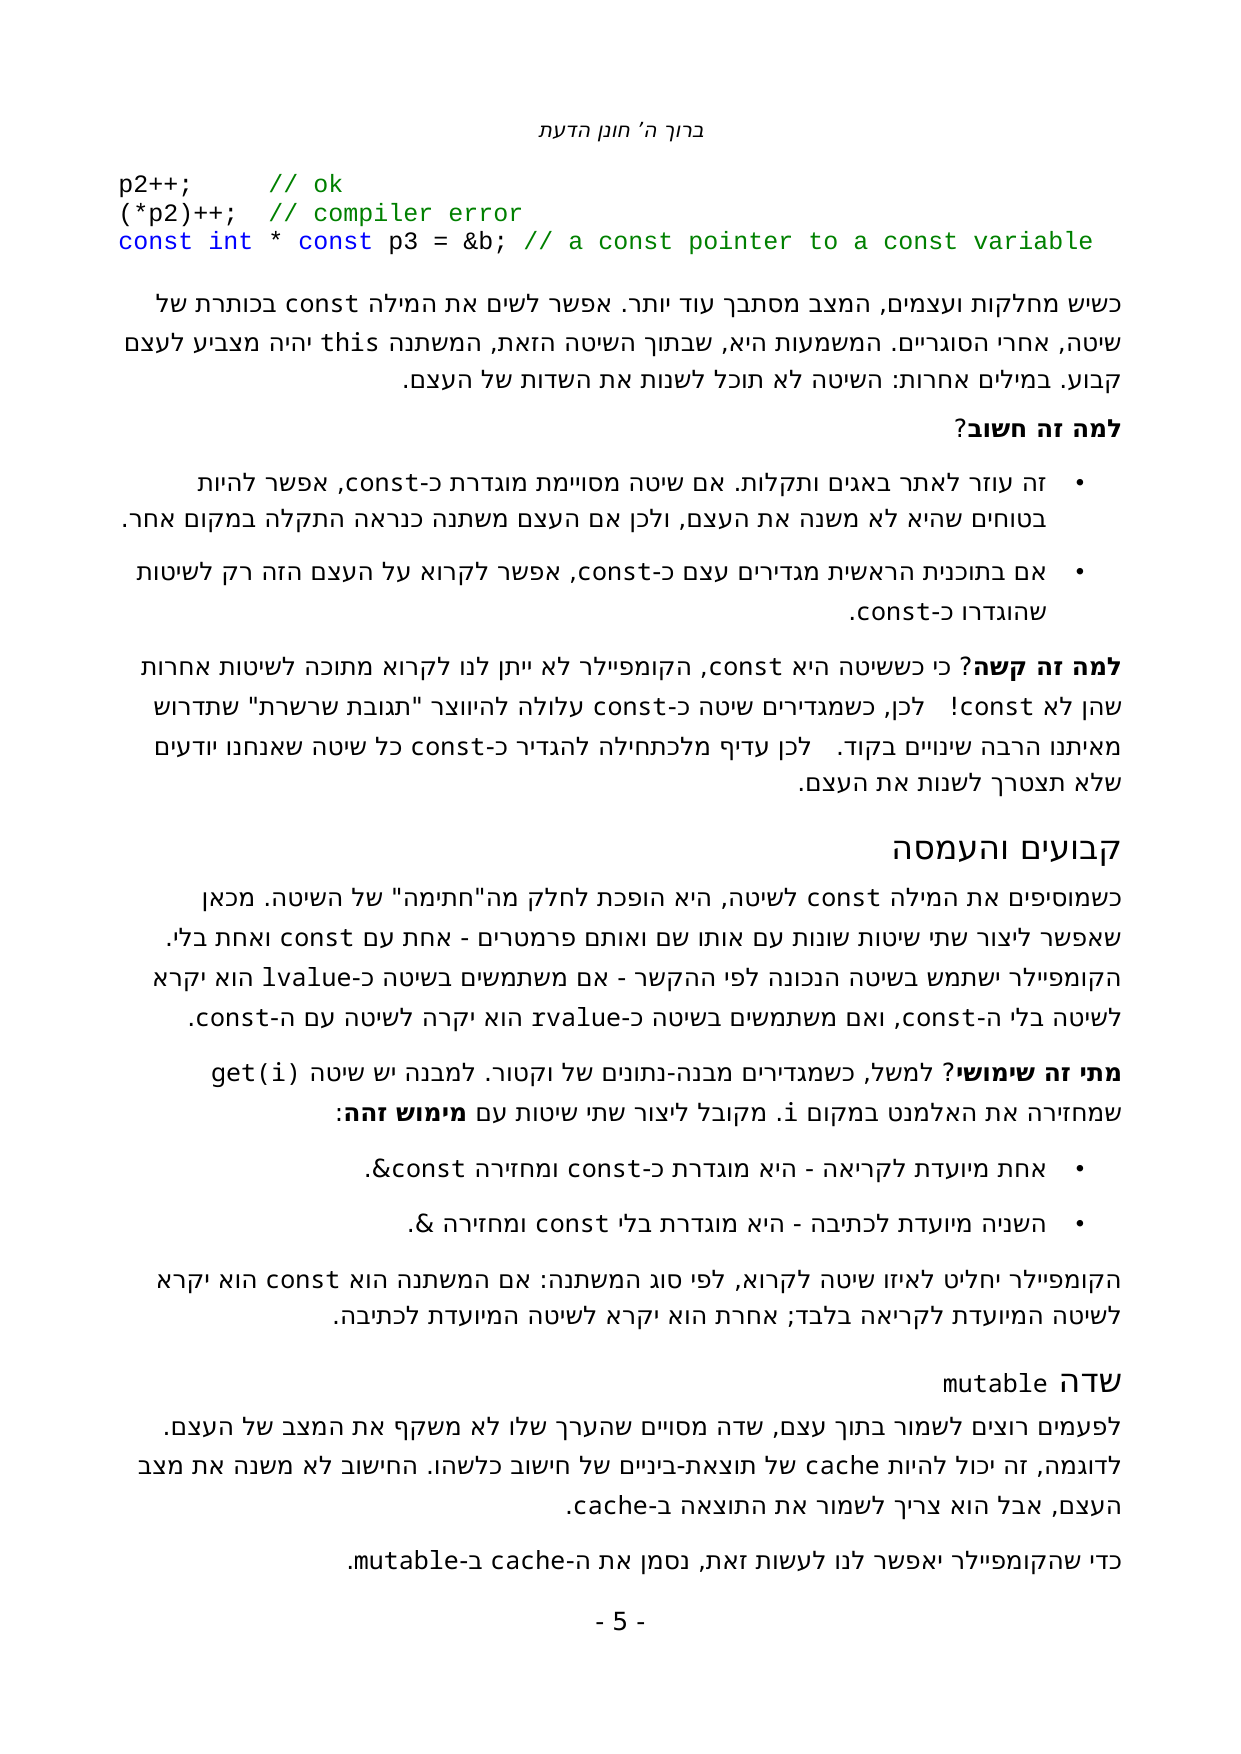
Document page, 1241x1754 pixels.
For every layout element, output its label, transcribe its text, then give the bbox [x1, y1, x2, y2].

list אם בתוכנית הראשית מגדירים עצם כ-const, אפשר לקרוא על העצם הזה רק לשיטות שהוגדרו כ-const. [118, 554, 1084, 628]
text כשמוסיפים את המילה const לשיטה, היא הופכת לחלק מה"חתימה" של השיטה. מכאן שאפשר ליצור שתי שיטות שונות עם אותו שם ואותם פרמטרים - אחת עם const ואחת בלי. הקומפיילר ישתמש בשיטה הנכונה לפי ההקשר - אם משתמשים בשיטה כ-lvalue הוא יקרא לשיטה בלי ה-const, ואם משתמשים בשיטה כ-rvalue הוא יקרה לשיטה עם ה-const. [118, 880, 1122, 1034]
text הקומפיילר יחליט לאיזו שיטה לקרוא, לפי סוג המשתנה: אם המשתנה הוא const הוא יקרא לשיטה המיועדת לקריאה בלבד; אחרת הוא יקרא לשיטה המיועדת לכתיבה. [118, 1261, 1122, 1330]
text מתי זה שימושי? למשל, כשמגדירים מבנה-נתונים של וקטור. למבנה יש שיטה get(i) שמחזירה את האלמנט במקום i. מקובל ליצור שתי שיטות עם מימוש זהה: [118, 1055, 1122, 1129]
text כשיש מחלקות ועצמים, המצב מסתבך עוד יותר. אפשר לשים את המילה const בכותרת של שיטה, אחרי הסוגריים. המשמעות היא, שבתוך השיטה הזאת, המשתנה this יהיה מצביע לעצם קבוע. במילים אחרות: השיטה לא תוכל לשנות את השדות של העצם. [118, 285, 1122, 394]
list אחת מיועדת לקריאה - היא מוגדרת כ-const ומחזירה const&. [118, 1150, 1084, 1184]
subtitle שדה mutable [118, 1361, 1122, 1400]
text const int * const p3 = &b; // a const pointer to a const variable [118, 228, 1122, 257]
list זה עוזר לאתר באגים ותקלות. אם שיטה מסויימת מוגדרת כ-const, אפשר להיות בטוחים שהיא לא משנה את העצם, ולכן אם העצם משתנה כנראה התקלה במקום אחר. [118, 464, 1084, 533]
text p2++; // ok [118, 172, 1122, 200]
subtitle קבועים והעמסה [118, 829, 1122, 867]
text למה זה קשה? כי כששיטה היא const, הקומפיילר לא ייתן לנו לקרוא מתוכה לשיטות אחרות שהן לא const! לכן, כשמגדירים שיטה כ-const עלולה להיווצר "תגובת שרשרת" שתדרוש מאיתנו הרבה שינויים בקוד. לכן עדיף מלכתחילה להגדיר כ-const כל שיטה שאנחנו יודעים שלא תצטרך לשנות את העצם. [118, 649, 1122, 798]
text כדי שהקומפיילר יאפשר לנו לעשות זאת, נסמן את ה-cache ב-mutable. [118, 1543, 1122, 1577]
text למה זה חשוב? [118, 414, 1122, 444]
text (*p2)++; // compiler error [118, 200, 1122, 228]
list השניה מיועדת לכתיבה - היא מוגדרת בלי const ומחזירה &. [118, 1206, 1084, 1240]
text לפעמים רוצים לשמור בתוך עצם, שדה מסויים שהערך שלו לא משקף את המצב של העצם. לדוגמה, זה יכול להיות cache של תוצאת-ביניים של חישוב כלשהו. החישוב לא משנה את מצב העצם, אבל הוא צריך לשמור את התוצאה ב-cache. [118, 1412, 1122, 1521]
